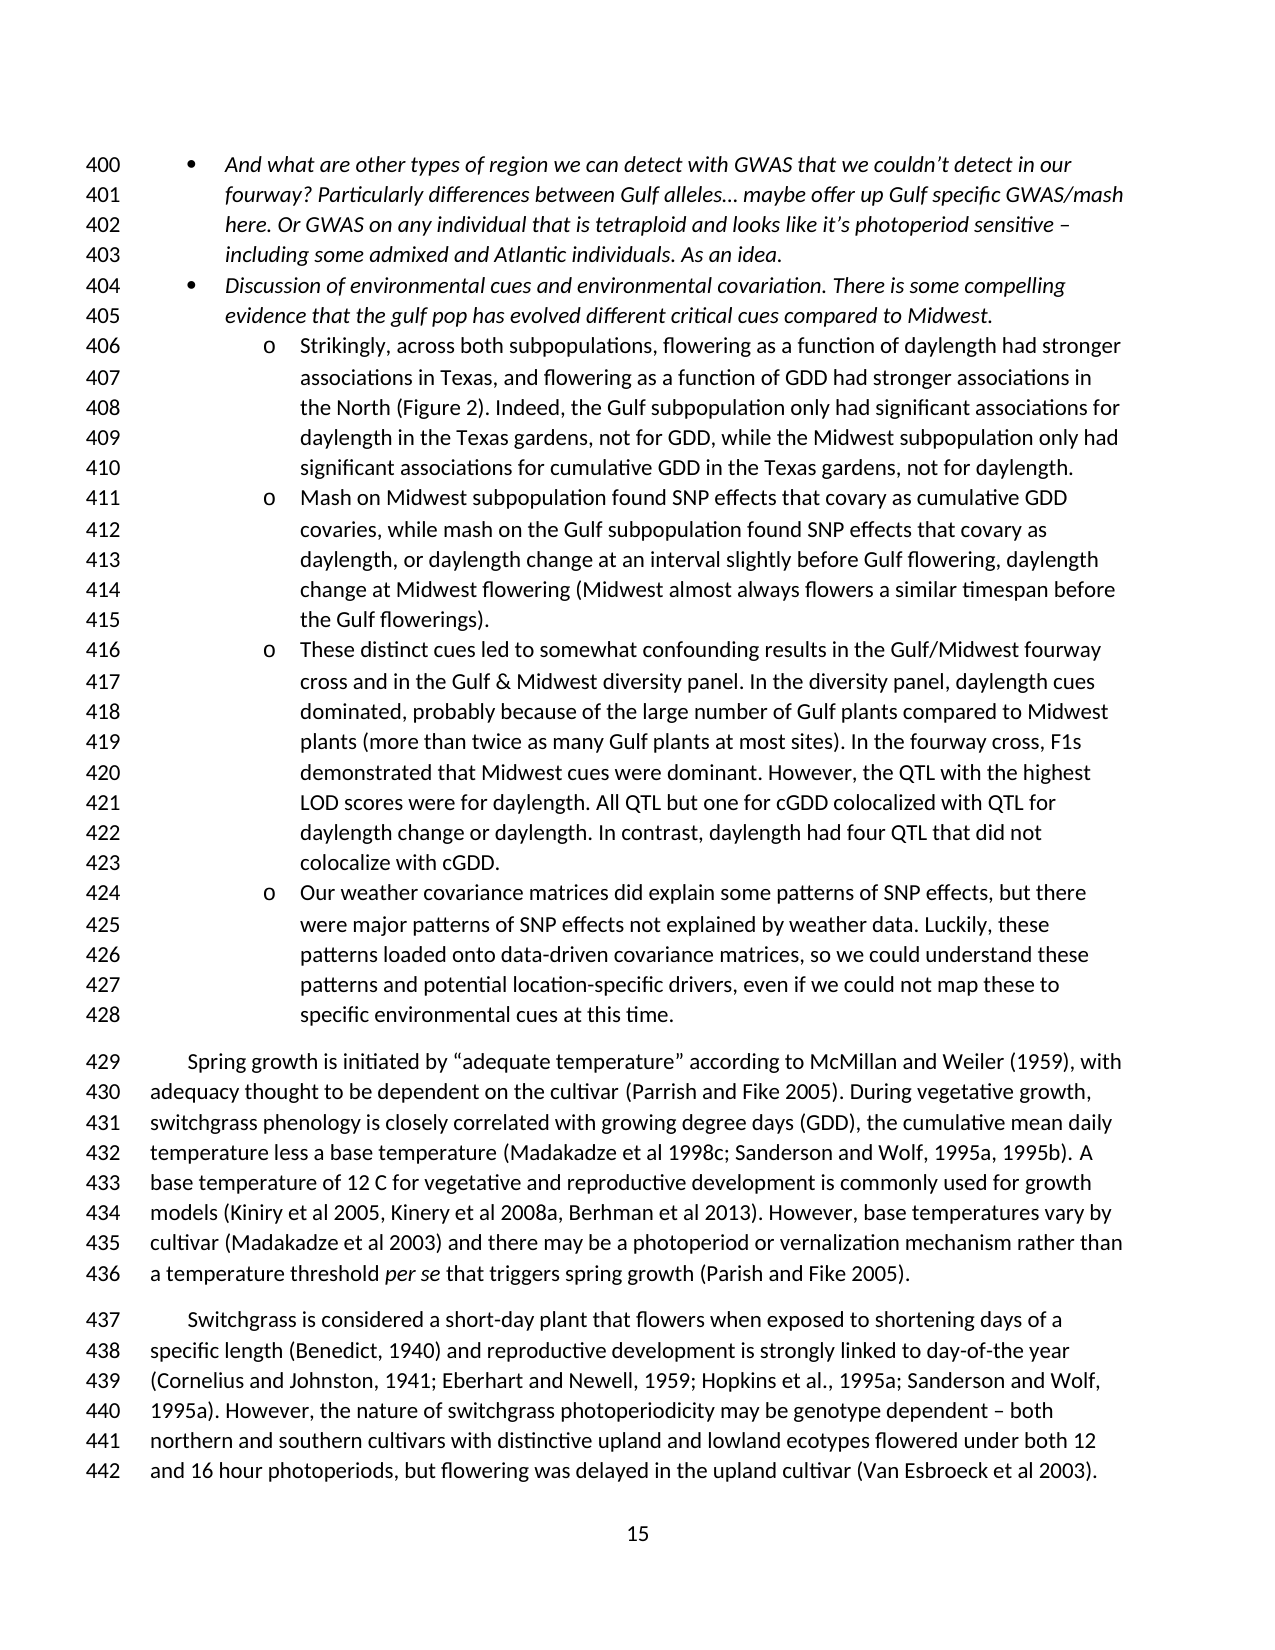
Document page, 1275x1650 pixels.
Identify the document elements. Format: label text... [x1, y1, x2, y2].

list Discussion of environmental cues and environmental covariation. There is some compelling evidence that the gulf pop has evolved different critical cues compared to Midwest. [187, 271, 1125, 329]
text Switchgrass is considered a short-day plant that flowers when exposed to shortening days of a specific length (Benedict, 1940) and reproductive development is strongly linked to day-of-the year (Cornelius and Johnston, 1941; Eberhart and Newell, 1959; Hopkins et al., 1995a; Sanderson and Wolf, 1995a). However, the nature of switchgrass photoperiodicity may be genotype dependent – both northern and southern cultivars with distinctive upland and lowland ecotypes flowered under both 12 and 16 hour photoperiods, but flowering was delayed in the upland cultivar (Van Esbroeck et al 2003). [150, 1306, 1125, 1485]
text Spring growth is initiated by “adequate temperature” according to McMillan and Weiler (1959), with adequacy thought to be dependent on the cultivar (Parrish and Fike 2005). During vegetative growth, switchgrass phenology is closely correlated with growing degree days (GDD), the cumulative mean daily temperature less a base temperature (Madakadze et al 1998c; Sanderson and Wolf, 1995a, 1995b). A base temperature of 12 C for vegetative and reproductive development is commonly used for growth models (Kiniry et al 2005, Kinery et al 2008a, Berhman et al 2013). However, base temperatures vary by cultivar (Madakadze et al 2003) and there may be a photoperiod or vernalization mechanism rather than a temperature threshold per se that triggers spring growth (Parish and Fike 2005). [150, 1047, 1125, 1287]
list These distinct cues led to somewhat confounding results in the Gulf/Midwest fourway cross and in the Gulf & Midwest diversity panel. In the diversity panel, daylength cues dominated, probably because of the large number of Gulf plants compared to Midwest plants (more than twice as many Gulf plants at most sites). In the fourway cross, F1s demonstrated that Midwest cues were dominant. However, the QTL with the highest LOD scores were for daylength. All QTL but one for cGDD colocalized with QTL for daylength change or daylength. In contrast, daylength had four QTL that did not colocalize with cGDD. [262, 636, 1125, 876]
list Mash on Midwest subpopulation found SNP effects that covary as cumulative GDD covaries, while mash on the Gulf subpopulation found SNP effects that covary as daylength, or daylength change at an interval slightly before Gulf flowering, daylength change at Midwest flowering (Midwest almost always flowers a similar timespan before the Gulf flowerings). [262, 483, 1125, 633]
list Our weather covariance matrices did explain some patterns of SNP effects, but there were major patterns of SNP effects not explained by weather data. Luckily, these patterns loaded onto data-driven covariance matrices, so we could understand these patterns and potential location-specific drivers, even if we could not map these to specific environmental cues at this time. [262, 878, 1125, 1028]
list Strikingly, across both subpopulations, flowering as a function of daylength had stronger associations in Texas, and flowering as a function of GDD had stronger associations in the North (Figure 2). Indeed, the Gulf subpopulation only had significant associations for daylength in the Texas gardens, not for GDD, while the Midwest subpopulation only had significant associations for cumulative GDD in the Texas gardens, not for daylength. [262, 331, 1125, 481]
list And what are other types of region we can detect with GWAS that we couldn’t detect in our fourway? Particularly differences between Gulf alleles… maybe offer up Gulf specific GWAS/mash here. Or GWAS on any individual that is tetraploid and looks like it’s photoperiod sensitive – including some admixed and Atlantic individuals. As an idea. [187, 150, 1125, 269]
